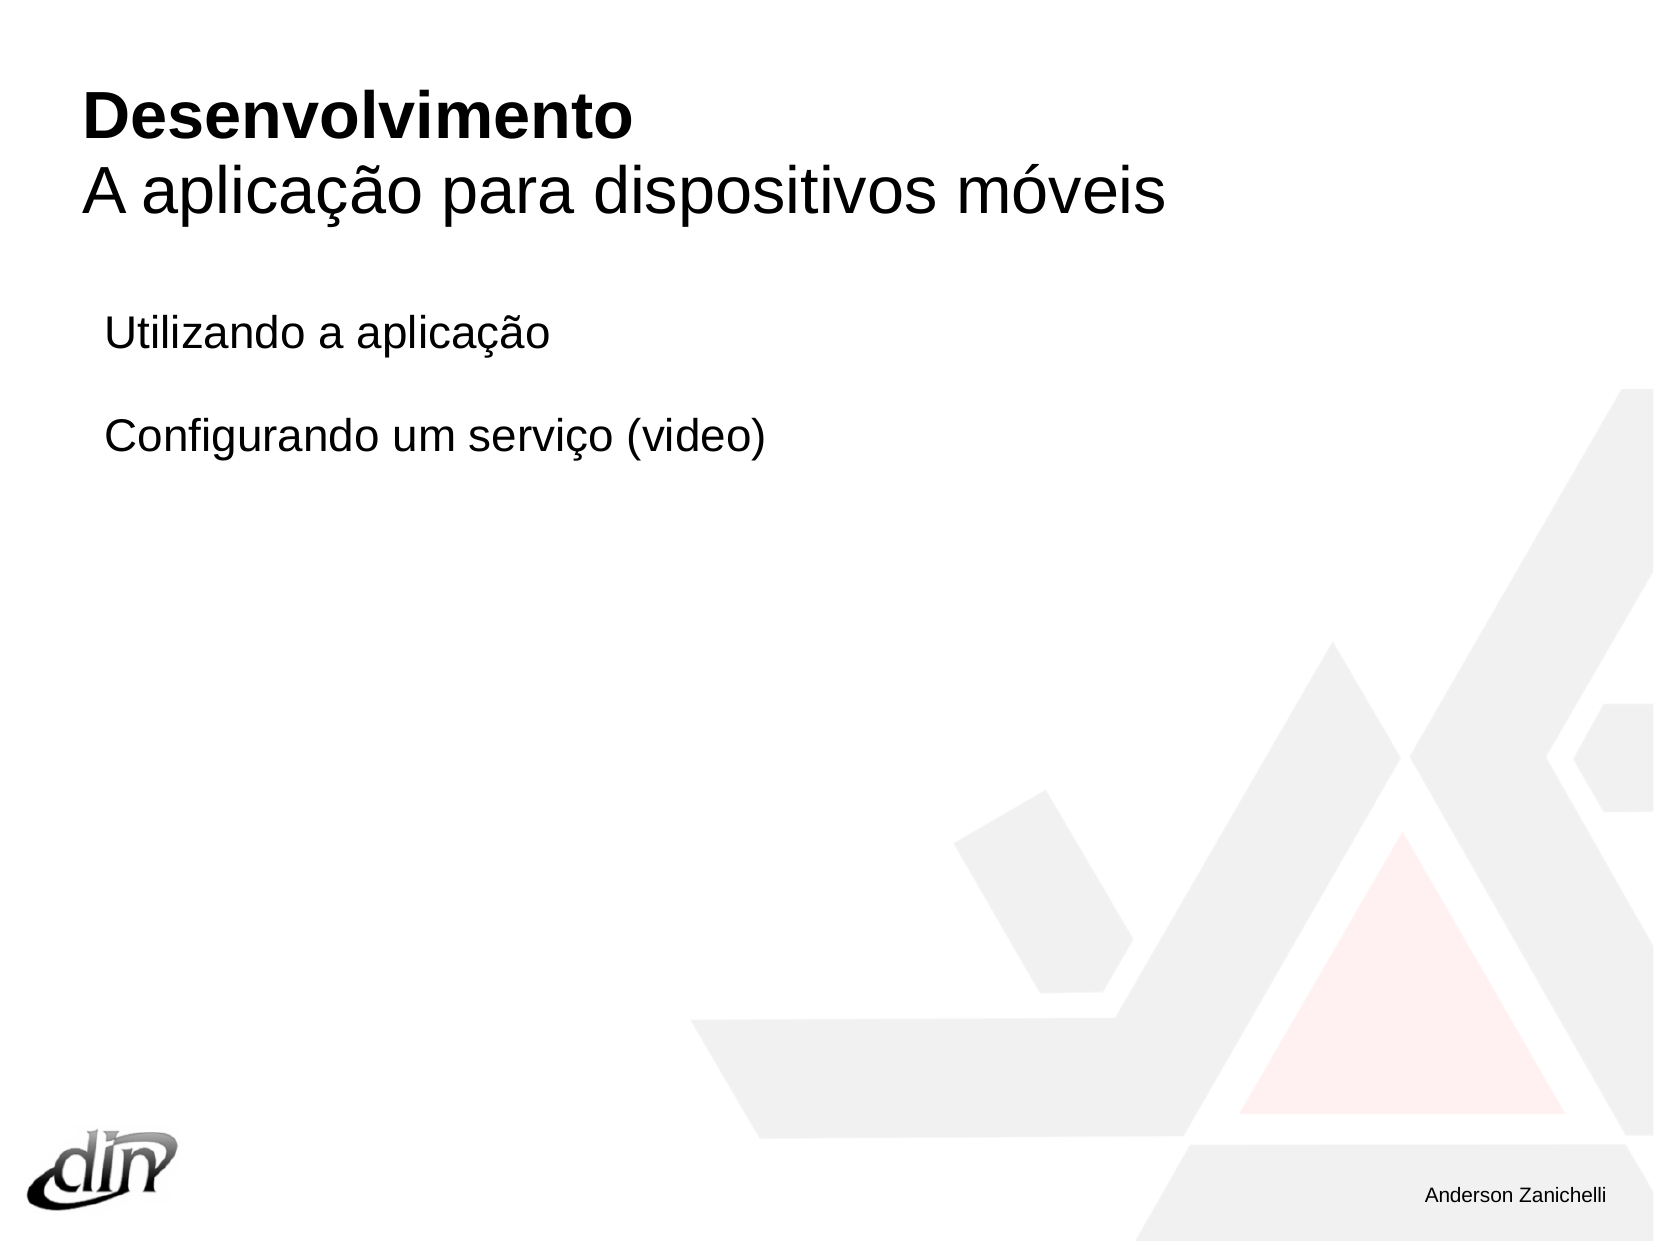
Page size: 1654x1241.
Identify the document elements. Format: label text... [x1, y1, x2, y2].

picture [23, 1124, 181, 1214]
text_box Anderson Zanichelli [1410, 1176, 1633, 1216]
title Desenvolvimento A aplicação para dispositivos móveis [82, 49, 1571, 257]
picture [690, 389, 1654, 1241]
text_box Utilizando a aplicação Configurando um serviço (video) [90, 300, 1561, 469]
